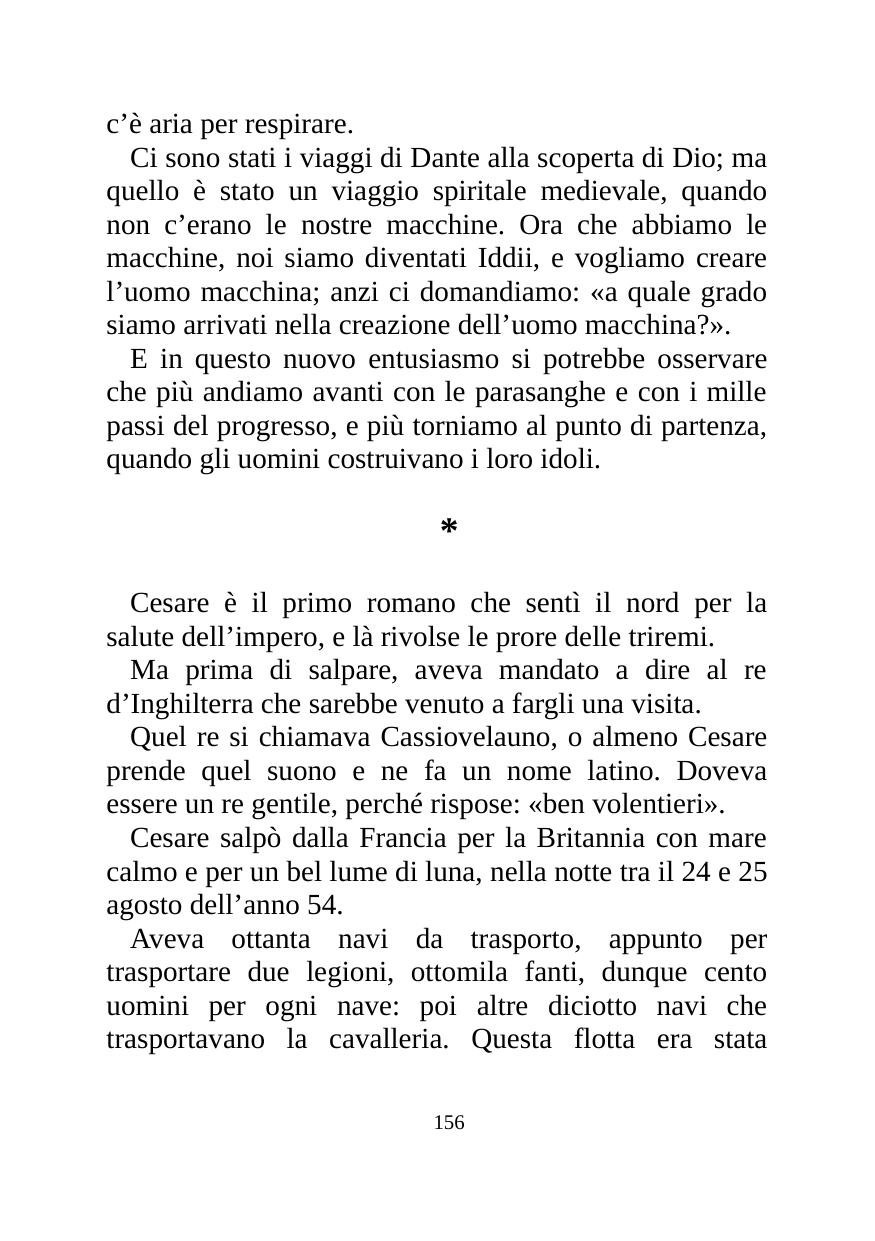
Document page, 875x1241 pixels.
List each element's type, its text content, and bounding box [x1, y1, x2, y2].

text Aveva ottanta navi da trasporto, appunto per trasportare due legioni, ottomila fanti, dunque cento uomini per ogni nave: poi altre diciotto navi che trasportavano la cavalleria. Questa flotta era stata [106, 921, 768, 1055]
text Quel re si chiamava Cassiovelauno, o almeno Cesare prende quel suono e ne fa un nome latino. Doveva essere un re gentile, perché rispose: «ben volentieri». [106, 719, 768, 820]
text * [106, 509, 768, 552]
text Cesare salpò dalla Francia per la Britannia con mare calmo e per un bel lume di luna, nella notte tra il 24 e 25 agosto dell’anno 54. [106, 820, 768, 921]
text Cesare è il primo romano che sentì il nord per la salute dell’impero, e là rivolse le prore delle triremi. [106, 585, 768, 652]
text Ci sono stati i viaggi di Dante alla scoperta di Dio; ma quello è stato un viaggio spiritale medievale, quando non c’erano le nostre macchine. Ora che abbiamo le macchine, noi siamo diventati Iddii, e vogliamo creare l’uomo macchina; anzi ci domandiamo: «a quale grado siamo arrivati nella creazione dell’uomo macchina?». [106, 140, 768, 341]
text c’è aria per respirare. [106, 106, 768, 140]
text Ma prima di salpare, aveva mandato a dire al re d’Inghilterra che sarebbe venuto a fargli una visita. [106, 652, 768, 719]
text E in questo nuovo entusiasmo si potrebbe osservare che più andiamo avanti con le parasanghe e con i mille passi del progresso, e più torniamo al punto di partenza, quando gli uomini costruivano i loro idoli. [106, 341, 768, 475]
